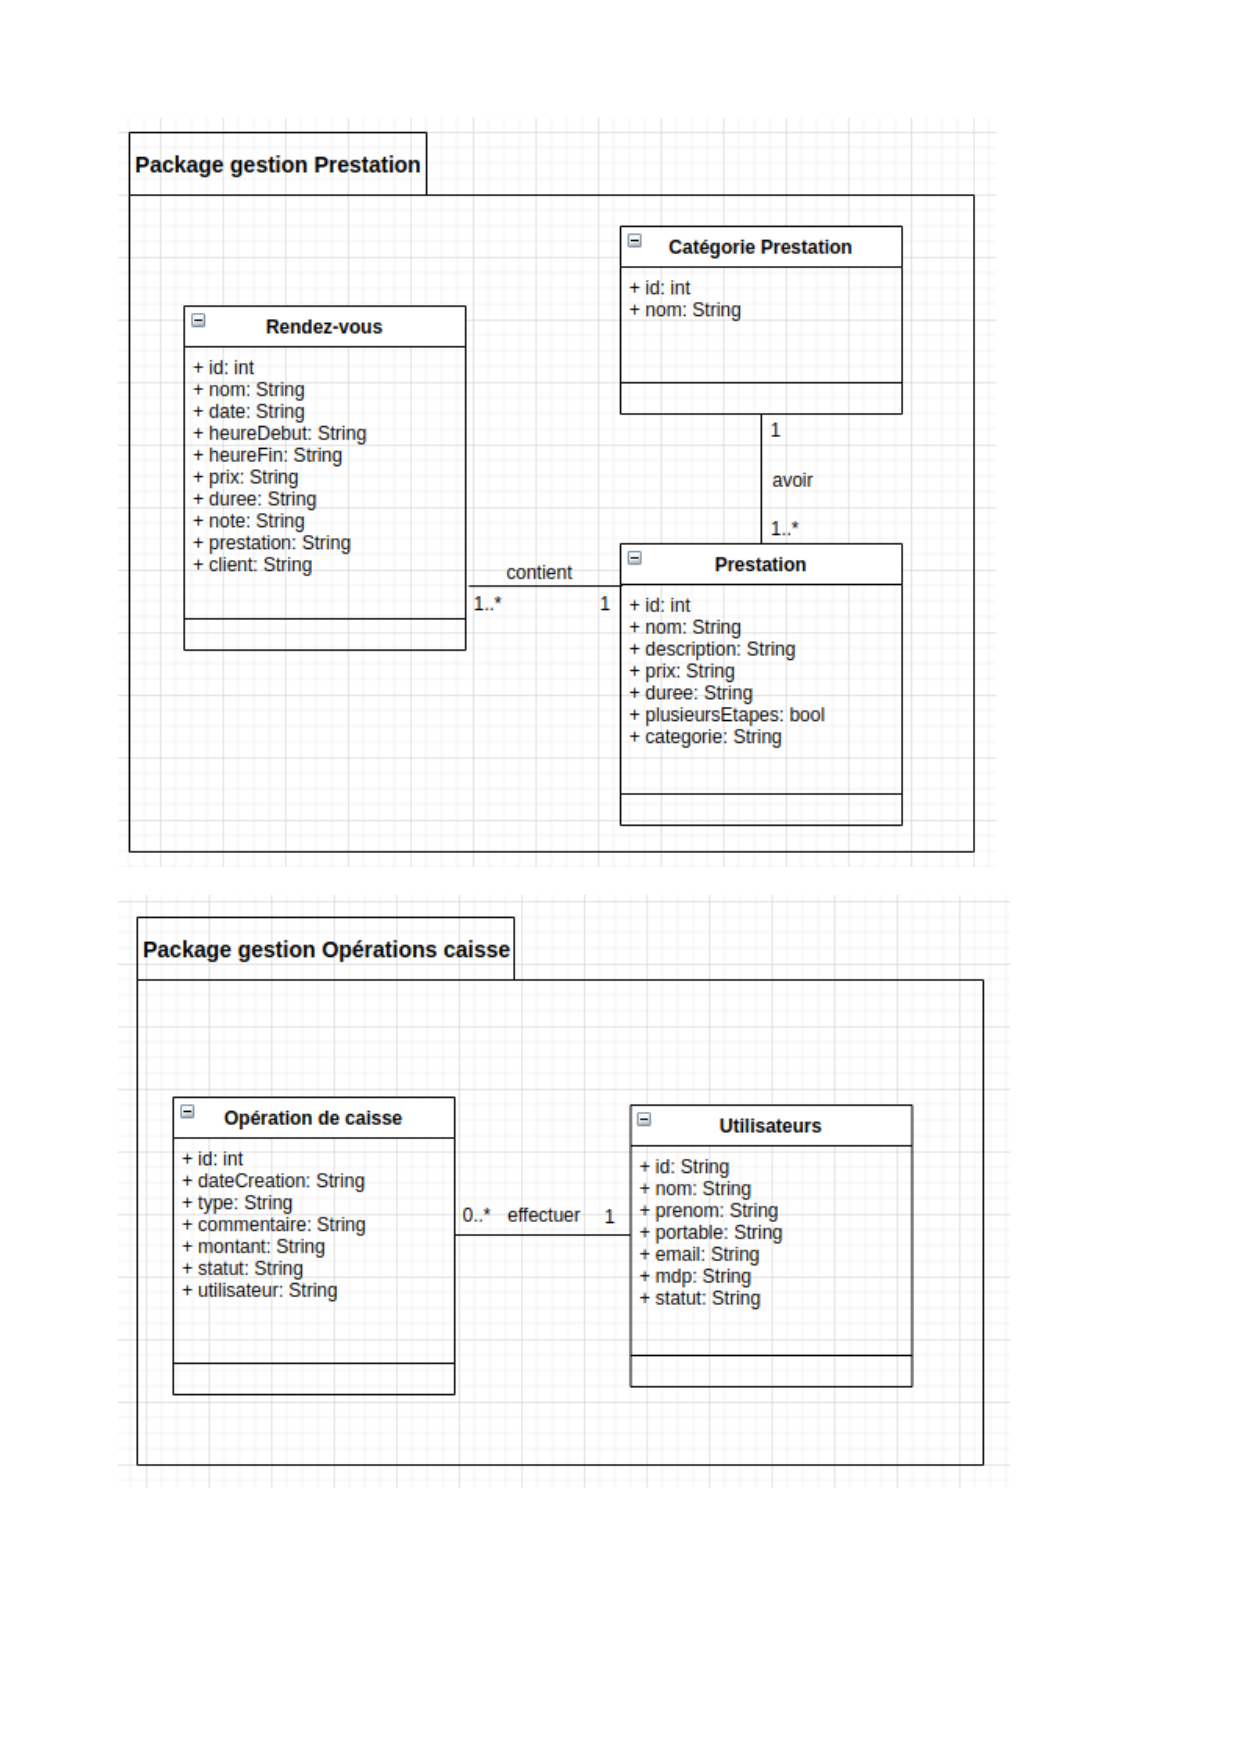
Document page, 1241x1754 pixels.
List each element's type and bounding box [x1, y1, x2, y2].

picture [118, 895, 1011, 1488]
picture [118, 118, 997, 867]
